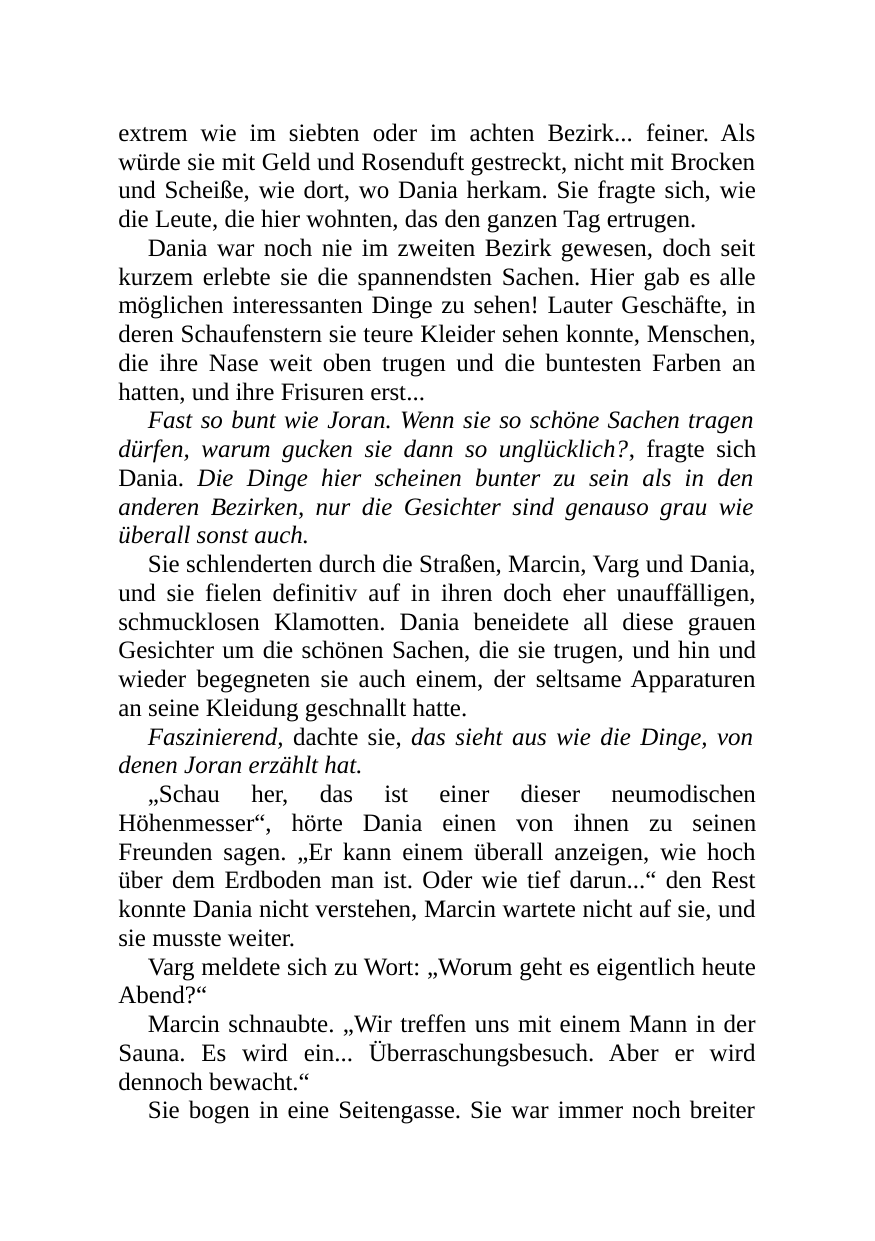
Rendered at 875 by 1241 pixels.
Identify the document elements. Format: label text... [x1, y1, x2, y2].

text Fast so bunt wie Joran. Wenn sie so schöne Sachen tragen dürfen, warum gucken sie dann so unglücklich?, fragte sich Dania. Die Dinge hier scheinen bunter zu sein als in den anderen Bezirken, nur die Gesichter sind genauso grau wie überall sonst auch. [118, 406, 756, 549]
text Sie bogen in eine Seitengasse. Sie war immer noch breiter [118, 1096, 756, 1124]
text Faszinierend, dachte sie, das sieht aus wie die Dinge, von denen Joran erzählt hat. [118, 722, 756, 779]
text Varg meldete sich zu Wort: „Worum geht es eigentlich heute Abend?“ [118, 952, 756, 1009]
text Dania war noch nie im zweiten Bezirk gewesen, doch seit kurzem erlebte sie die spannendsten Sachen. Hier gab es alle möglichen interessanten Dinge zu sehen! Lauter Geschäfte, in deren Schaufenstern sie teure Kleider sehen konnte, Menschen, die ihre Nase weit oben trugen und die buntesten Farben an hatten, und ihre Frisuren erst... [118, 233, 756, 406]
text Sie schlenderten durch die Straßen, Marcin, Varg und Dania, und sie fielen definitiv auf in ihren doch eher unauffälligen, schmucklosen Klamotten. Dania beneidete all diese grauen Gesichter um die schönen Sachen, die sie trugen, und hin und wieder begegneten sie auch einem, der seltsame Apparaturen an seine Kleidung geschnallt hatte. [118, 549, 756, 722]
text „Schau her, das ist einer dieser neumodischen Höhenmesser“, hörte Dania einen von ihnen zu seinen Freunden sagen. „Er kann einem überall anzeigen, wie hoch über dem Erdboden man ist. Oder wie tief darun...“ den Rest konnte Dania nicht verstehen, Marcin wartete nicht auf sie, und sie musste weiter. [118, 779, 756, 952]
text Marcin schnaubte. „Wir treffen uns mit einem Mann in der Sauna. Es wird ein... Überraschungsbesuch. Aber er wird dennoch bewacht.“ [118, 1009, 756, 1096]
text extrem wie im siebten oder im achten Bezirk... feiner. Als würde sie mit Geld und Rosenduft gestreckt, nicht mit Brocken und Scheiße, wie dort, wo Dania herkam. Sie fragte sich, wie die Leute, die hier wohnten, das den ganzen Tag ertrugen. [118, 118, 756, 233]
